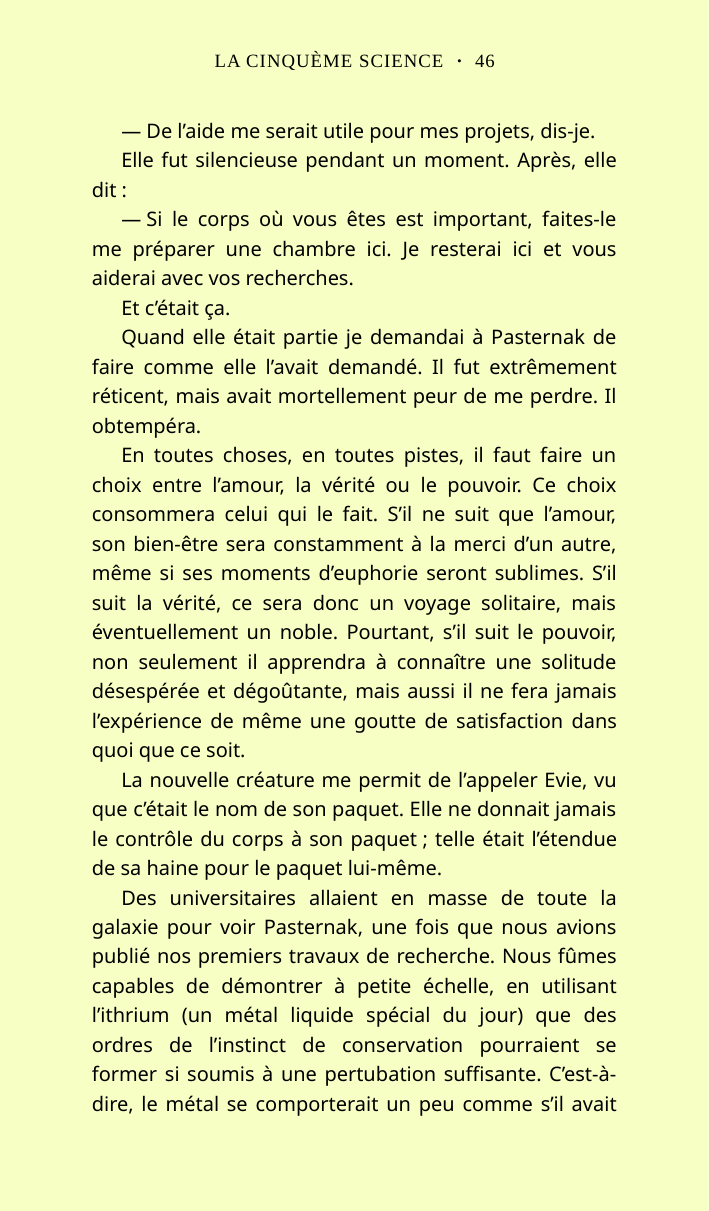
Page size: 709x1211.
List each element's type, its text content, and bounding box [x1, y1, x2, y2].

text Des universitaires allaient en masse de toute la galaxie pour voir Pasternak, une fois que nous avions publié nos premiers travaux de recherche. Nous fûmes capables de démontrer à petite échelle, en utilisant l’ithrium (un métal liquide spécial du jour) que des ordres de l’instinct de conservation pourraient se former si soumis à une pertubation suffisante. C’est-à-dire, le métal se comporterait un peu comme s’il avait [92, 881, 617, 1117]
text Quand elle était partie je demandai à Pasternak de faire comme elle l’avait demandé. Il fut extrêmement réticent, mais avait mortellement peur de me perdre. Il obtempéra. [92, 321, 617, 439]
text Elle fut silencieuse pendant un moment. Après, elle dit : [92, 144, 617, 203]
text La nouvelle créature me permit de l’appeler Evie, vu que c’était le nom de son paquet. Elle ne donnait jamais le contrôle du corps à son paquet ; telle était l’étendue de sa haine pour le paquet lui-même. [92, 763, 617, 881]
text Et c’était ça. [92, 292, 617, 321]
text En toutes choses, en toutes pistes, il faut faire un choix entre l’amour, la vérité ou le pouvoir. Ce choix consommera celui qui le fait. S’il ne suit que l’amour, son bien-être sera constamment à la merci d’un autre, même si ses moments d’euphorie seront sublimes. S’il suit la vérité, ce sera donc un voyage solitaire, mais éventuellement un noble. Pourtant, s’il suit le pouvoir, non seulement il apprendra à connaître une solitude désespérée et dégoûtante, mais aussi il ne fera jamais l’expérience de même une goutte de satisfaction dans quoi que ce soit. [92, 439, 617, 763]
text — Si le corps où vous êtes est important, faites-le me préparer une chambre ici. Je resterai ici et vous aiderai avec vos recherches. [92, 203, 617, 292]
text — De l’aide me serait utile pour mes projets, dis-je. [92, 115, 617, 144]
